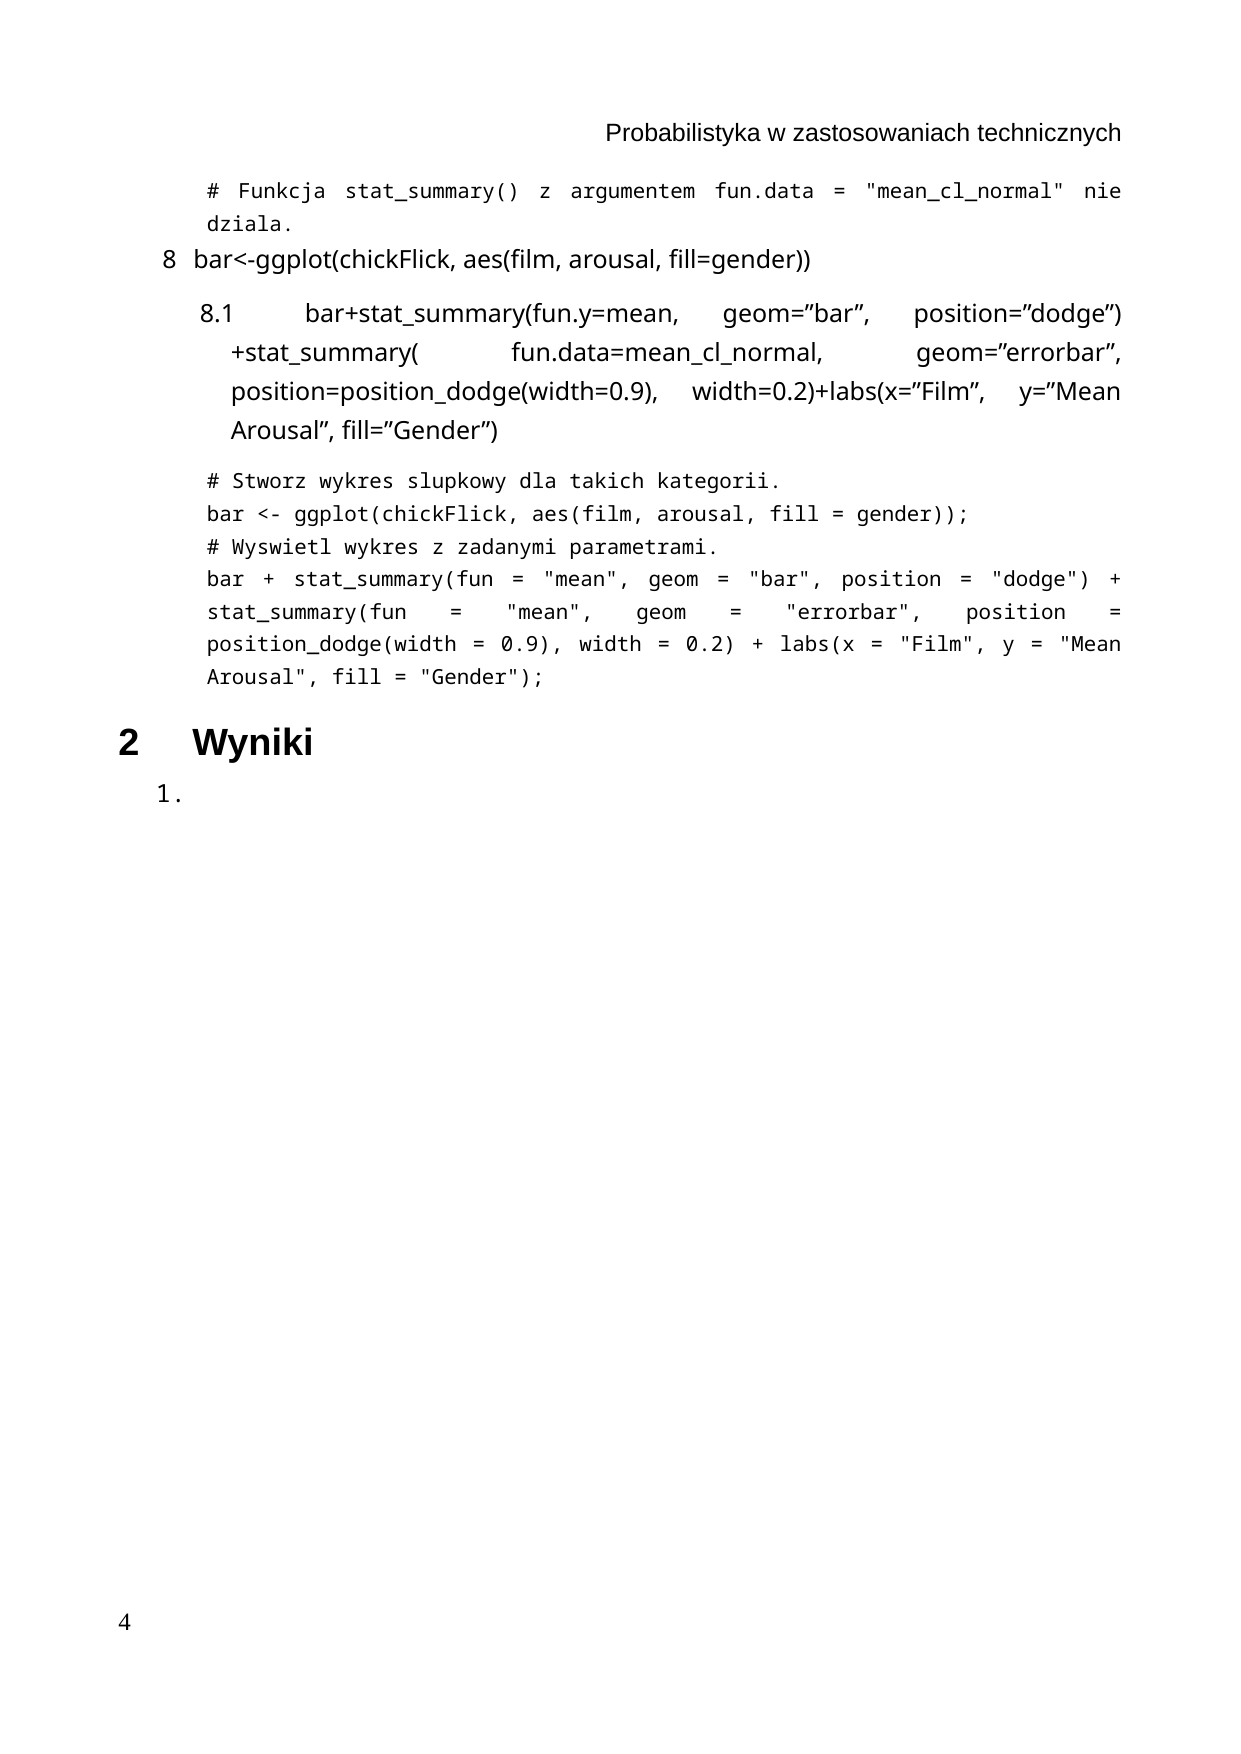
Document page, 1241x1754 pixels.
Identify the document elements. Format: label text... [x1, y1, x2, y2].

text # Funkcja stat_summary() z argumentem fun.data = "mean_cl_normal" nie dziala. [207, 176, 1122, 237]
list bar<-ggplot(chickFlick, aes(film, arousal, fill=gender)) [156, 242, 1122, 276]
text # Stworz wykres slupkowy dla takich kategorii. [207, 467, 1122, 495]
list bar+stat_summary(fun.y=mean, geom=”bar”, position=”dodge”)+stat_summary( fun.data=mean_cl_normal, geom=”errorbar”, position=position_dodge(width=0.9), width=0.2)+labs(x=”Film”, y=”Mean Arousal”, fill=”Gender”) [193, 295, 1122, 447]
subtitle Wyniki [118, 720, 1122, 763]
text # Wyswietl wykres z zadanymi parametrami. [207, 532, 1122, 560]
text bar + stat_summary(fun = "mean", geom = "bar", position = "dodge") + stat_summary(fun = "mean", geom = "errorbar", position = position_dodge(width = 0.9), width = 0.2) + labs(x = "Film", y = "Mean Arousal", fill = "Gender"); [207, 564, 1122, 691]
text bar <- ggplot(chickFlick, aes(film, arousal, fill = gender)); [207, 499, 1122, 528]
